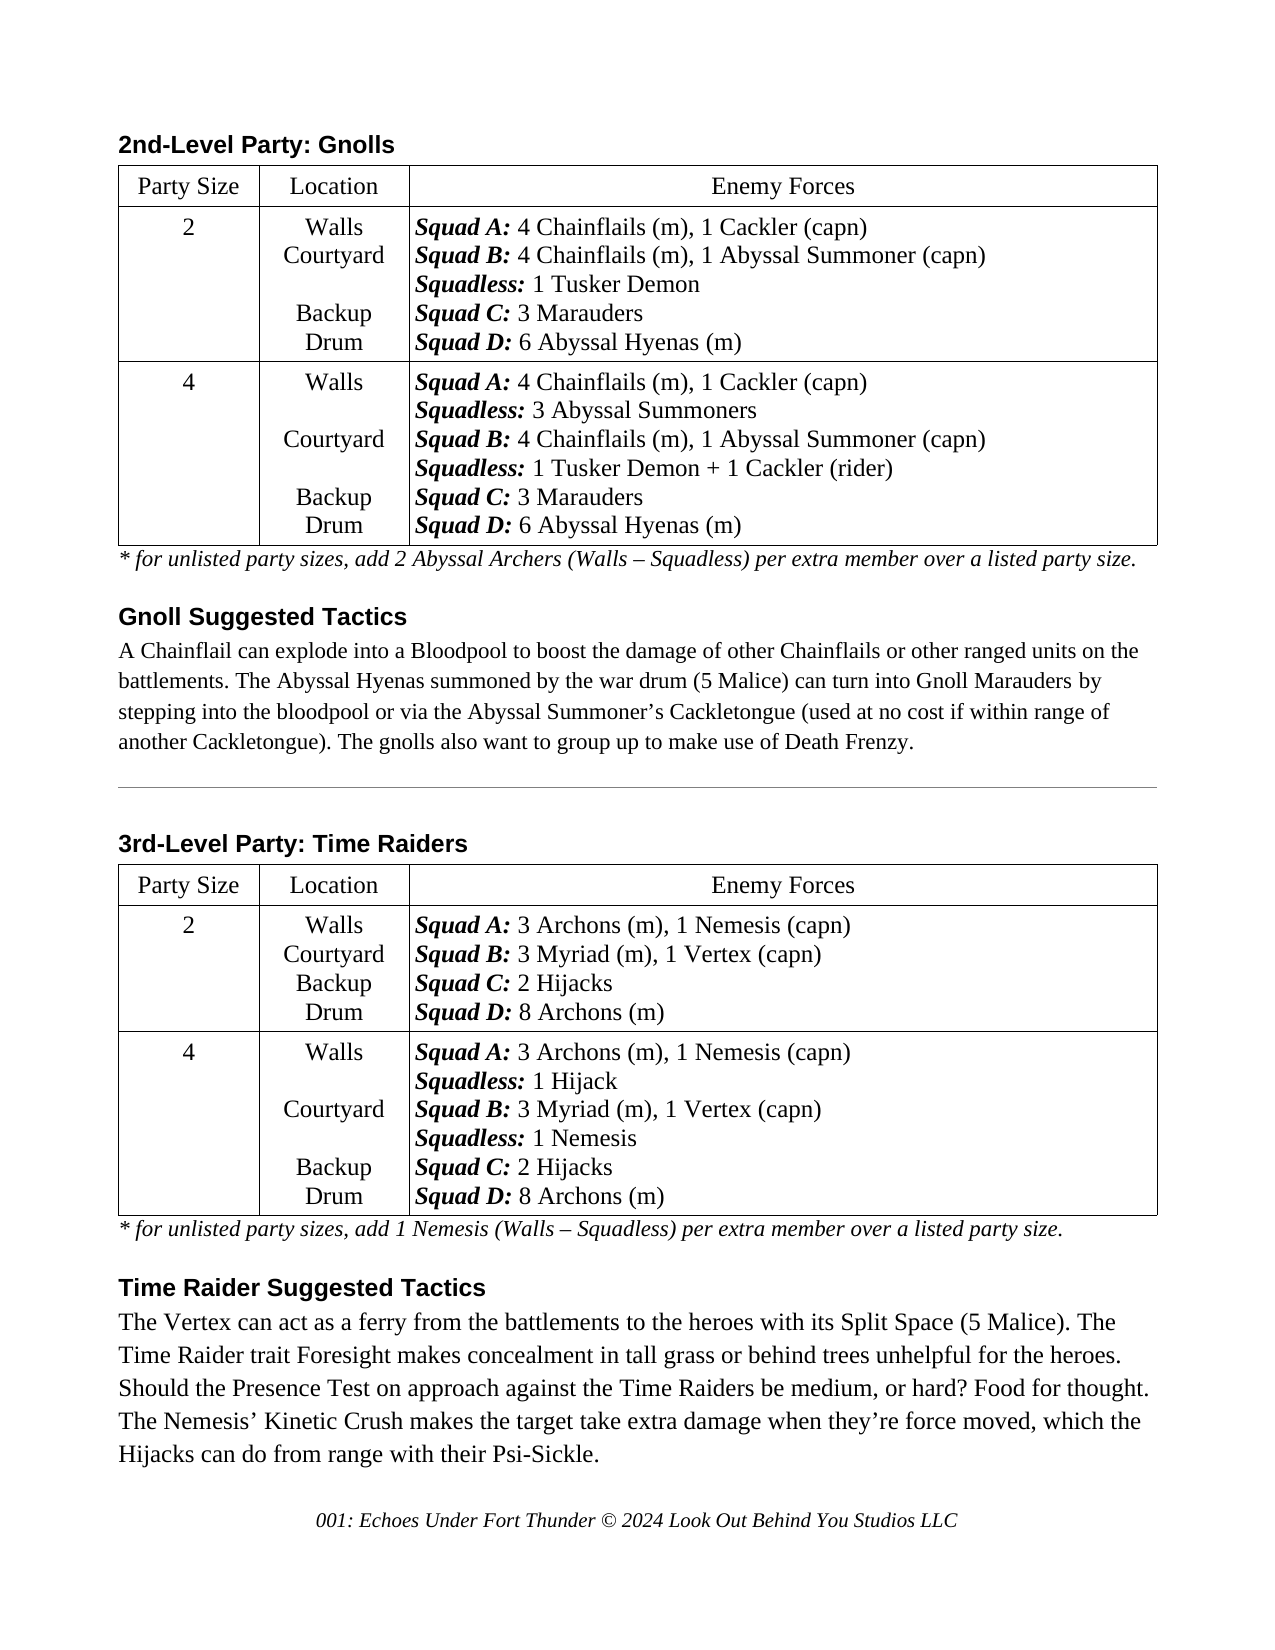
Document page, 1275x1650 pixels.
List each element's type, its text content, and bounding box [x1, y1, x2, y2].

text The Vertex can act as a ferry from the battlements to the heroes with its Split Space (5 Malice). The Time Raider trait Foresight makes concealment in tall grass or behind trees unhelpful for the heroes. Should the Presence Test on approach against the Time Raiders be medium, or hard? Food for thought. The Nemesis’ Kinetic Crush makes the target take extra damage when they’re force moved, which the Hijacks can do from range with their Psi-Sickle. [118, 1307, 1157, 1468]
subtitle Gnoll Suggested Tactics [118, 602, 1157, 631]
table_cell 4 [119, 1032, 259, 1215]
table_cell Walls Courtyard Backup Drum [260, 906, 409, 1031]
table_header Location [260, 865, 409, 905]
table_cell Walls Courtyard Backup Drum [260, 207, 409, 361]
table_cell Walls Courtyard Backup Drum [260, 362, 409, 545]
table_cell Squad A: 4 Chainflails (m), 1 Cackler (capn) Squadless: 3 Abyssal Summoners Squad B: 4 Chainflails (m), 1 Abyssal Summoner (capn) Squadless: 1 Tusker Demon + 1 Cackler (rider) Squad C: 3 Marauders Squad D: 6 Abyssal Hyenas (m) [410, 362, 1157, 545]
subtitle Time Raider Suggested Tactics [118, 1273, 1157, 1301]
table_cell 4 [119, 362, 259, 545]
table_header Party Size [119, 865, 259, 905]
table_cell Squad A: 3 Archons (m), 1 Nemesis (capn) Squadless: 1 Hijack Squad B: 3 Myriad (m), 1 Vertex (capn) Squadless: 1 Nemesis Squad C: 2 Hijacks Squad D: 8 Archons (m) [410, 1032, 1157, 1215]
table_header Party Size [119, 166, 259, 206]
table_cell 2 [119, 906, 259, 1031]
text * for unlisted party sizes, add 1 Nemesis (Walls – Squadless) per extra member over a listed party size. [118, 1216, 1157, 1242]
subtitle 2nd-Level Party: Gnolls [118, 131, 1157, 159]
table_cell Squad A: 3 Archons (m), 1 Nemesis (capn) Squad B: 3 Myriad (m), 1 Vertex (capn) Squad C: 2 Hijacks Squad D: 8 Archons (m) [410, 906, 1157, 1031]
table_cell Walls Courtyard Backup Drum [260, 1032, 409, 1215]
table_header Enemy Forces [410, 166, 1157, 206]
table_cell Squad A: 4 Chainflails (m), 1 Cackler (capn) Squad B: 4 Chainflails (m), 1 Abyssal Summoner (capn) Squadless: 1 Tusker Demon Squad C: 3 Marauders Squad D: 6 Abyssal Hyenas (m) [410, 207, 1157, 361]
table_header Location [260, 166, 409, 206]
table_header Enemy Forces [410, 865, 1157, 905]
subtitle 3rd-Level Party: Time Raiders [118, 829, 1157, 858]
text * for unlisted party sizes, add 2 Abyssal Archers (Walls – Squadless) per extra member over a listed party size. [118, 546, 1157, 572]
text A Chainflail can explode into a Bloodpool to boost the damage of other Chainflails or other ranged units on the battlements. The Abyssal Hyenas summoned by the war drum (5 Malice) can turn into Gnoll Marauders by stepping into the bloodpool or via the Abyssal Summoner’s Cackletongue (used at no cost if within range of another Cackletongue). The gnolls also want to group up to make use of Death Frenzy. [118, 637, 1157, 754]
table_cell 2 [119, 207, 259, 361]
